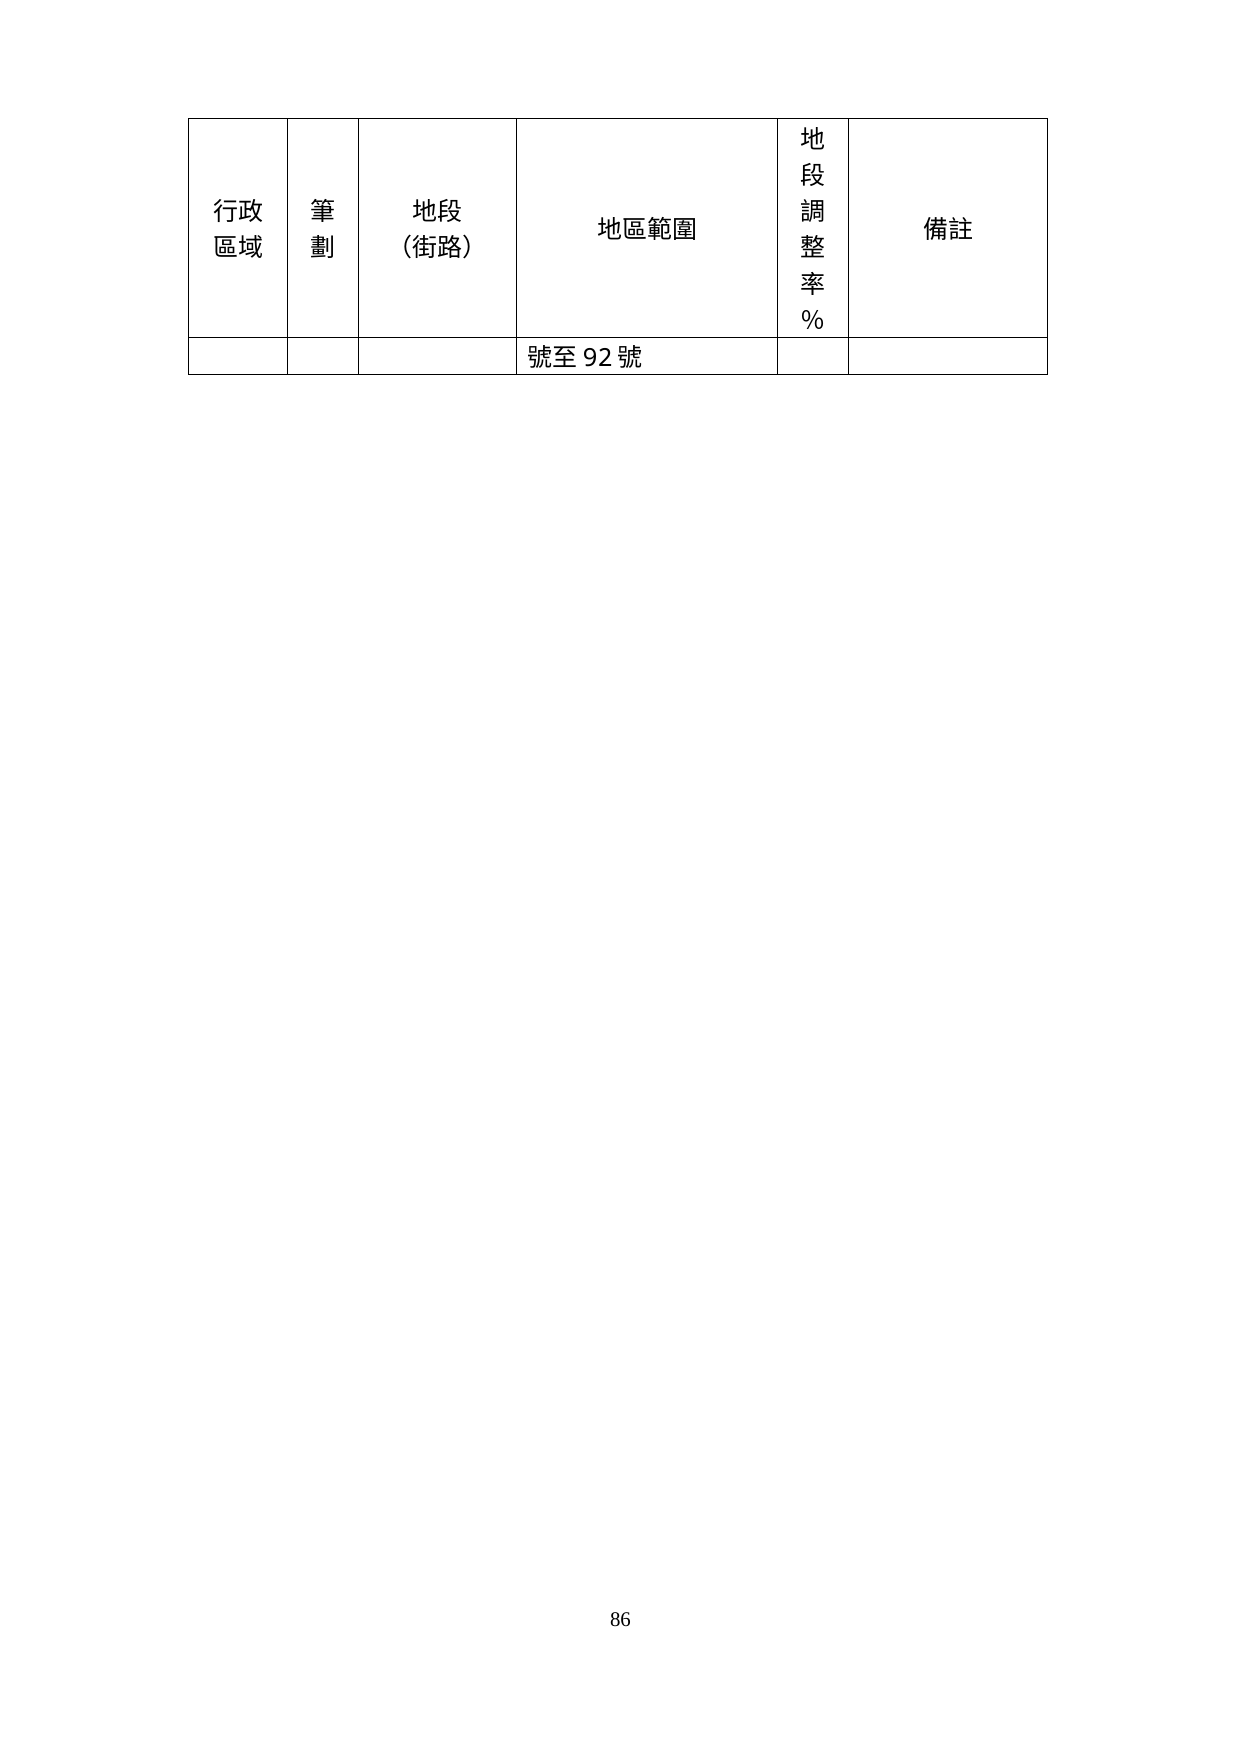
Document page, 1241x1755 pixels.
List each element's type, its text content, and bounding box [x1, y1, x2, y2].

table_cell [778, 338, 848, 374]
table_header 地段調整率％ [778, 119, 848, 337]
table_header 備註 [849, 119, 1047, 337]
table_cell [288, 338, 358, 374]
table_header 行政 區域 [189, 119, 287, 337]
table_header 筆劃 [288, 119, 358, 337]
table_header 地段 （街路） [359, 119, 516, 337]
table_cell [359, 338, 516, 374]
table_cell [849, 338, 1047, 374]
table_cell 號至92號 [517, 338, 777, 374]
table_cell [189, 338, 287, 374]
table_header 地區範圍 [517, 119, 777, 337]
